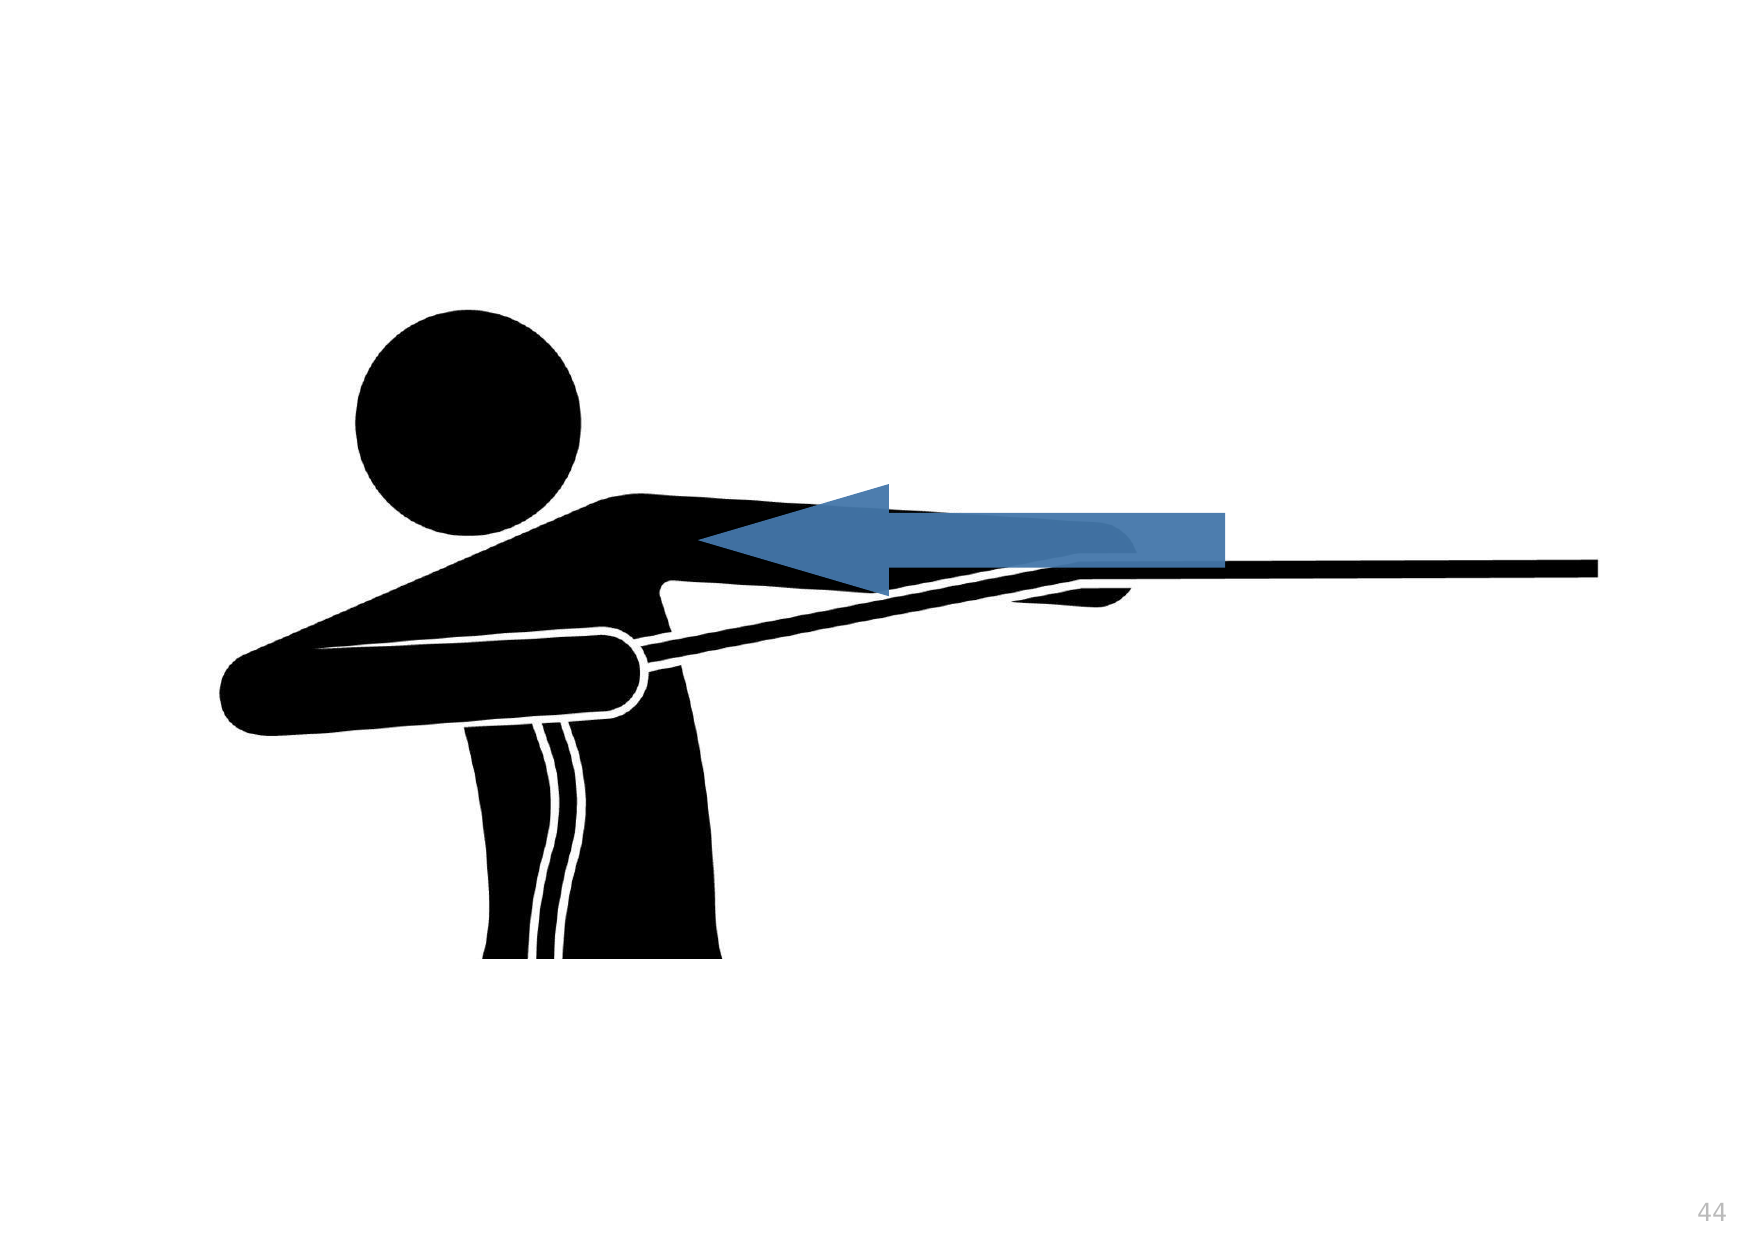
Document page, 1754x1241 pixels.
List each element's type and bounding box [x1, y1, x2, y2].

text_box [697, 484, 1226, 597]
picture [207, 299, 1606, 960]
